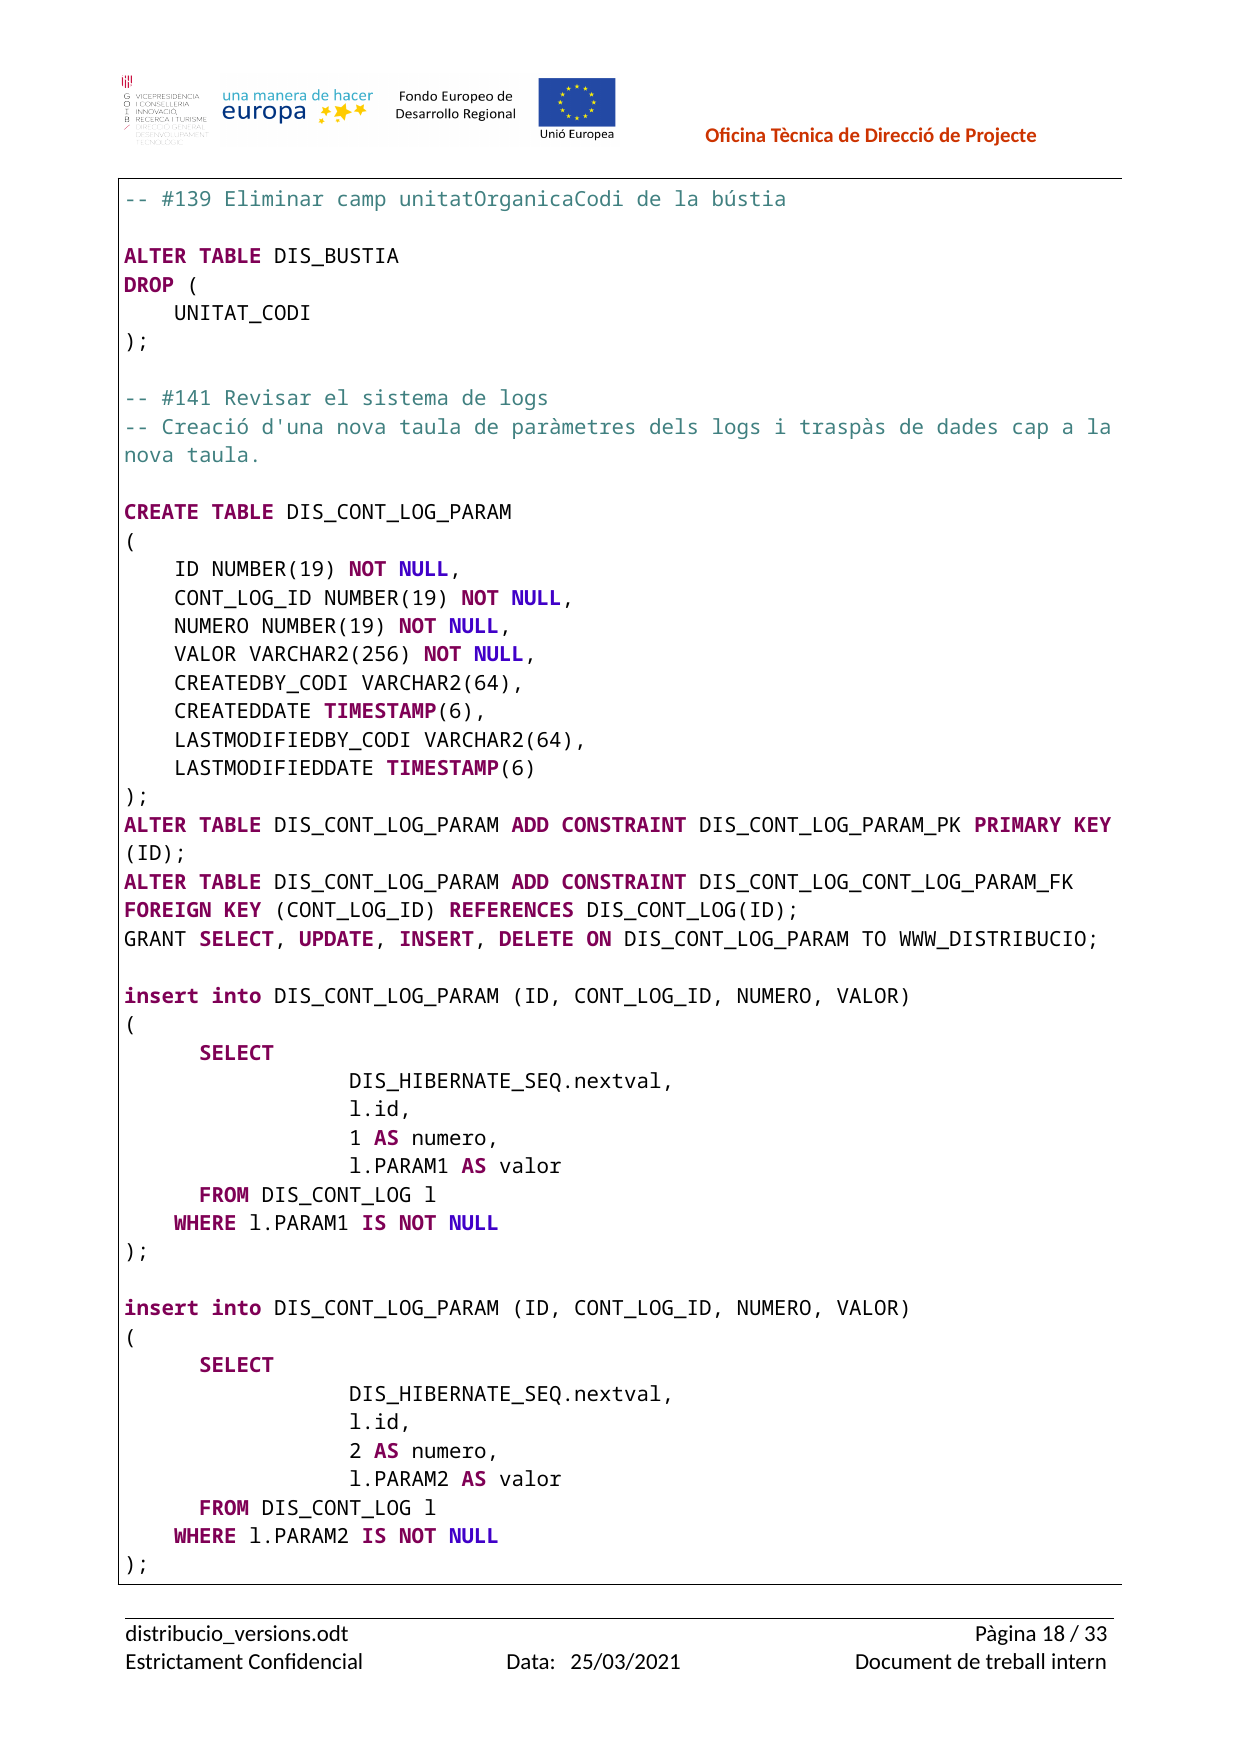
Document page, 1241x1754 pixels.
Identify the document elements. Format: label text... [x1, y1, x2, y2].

table_header -- #139 Eliminar camp unitatOrganicaCodi de la bústia ALTER TABLE DIS_BUSTIA DROP ( UNITAT_CODI ); -- #141 Revisar el sistema de logs -- Creació d'una nova taula de paràmetres dels logs i traspàs de dades cap a la nova taula. CREATE TABLE DIS_CONT_LOG_PARAM ( ID NUMBER(19) NOT NULL, CONT_LOG_ID NUMBER(19) NOT NULL, NUMERO NUMBER(19) NOT NULL, VALOR VARCHAR2(256) NOT NULL, CREATEDBY_CODI VARCHAR2(64), CREATEDDATE TIMESTAMP(6), LASTMODIFIEDBY_CODI VARCHAR2(64), LASTMODIFIEDDATE TIMESTAMP(6) ); ALTER TABLE DIS_CONT_LOG_PARAM ADD CONSTRAINT DIS_CONT_LOG_PARAM_PK PRIMARY KEY (ID); ALTER TABLE DIS_CONT_LOG_PARAM ADD CONSTRAINT DIS_CONT_LOG_CONT_LOG_PARAM_FK FOREIGN KEY (CONT_LOG_ID) REFERENCES DIS_CONT_LOG(ID); GRANT SELECT, UPDATE, INSERT, DELETE ON DIS_CONT_LOG_PARAM TO WWW_DISTRIBUCIO; insert into DIS_CONT_LOG_PARAM (ID, CONT_LOG_ID, NUMERO, VALOR) ( SELECT DIS_HIBERNATE_SEQ.nextval, l.id, 1 AS numero, l.PARAM1 AS valor FROM DIS_CONT_LOG l WHERE l.PARAM1 IS NOT NULL ); insert into DIS_CONT_LOG_PARAM (ID, CONT_LOG_ID, NUMERO, VALOR) ( SELECT DIS_HIBERNATE_SEQ.nextval, l.id, 2 AS numero, l.PARAM2 AS valor FROM DIS_CONT_LOG l WHERE l.PARAM2 IS NOT NULL ); [119, 179, 1122, 1584]
picture [219, 73, 621, 147]
picture [118, 73, 213, 147]
